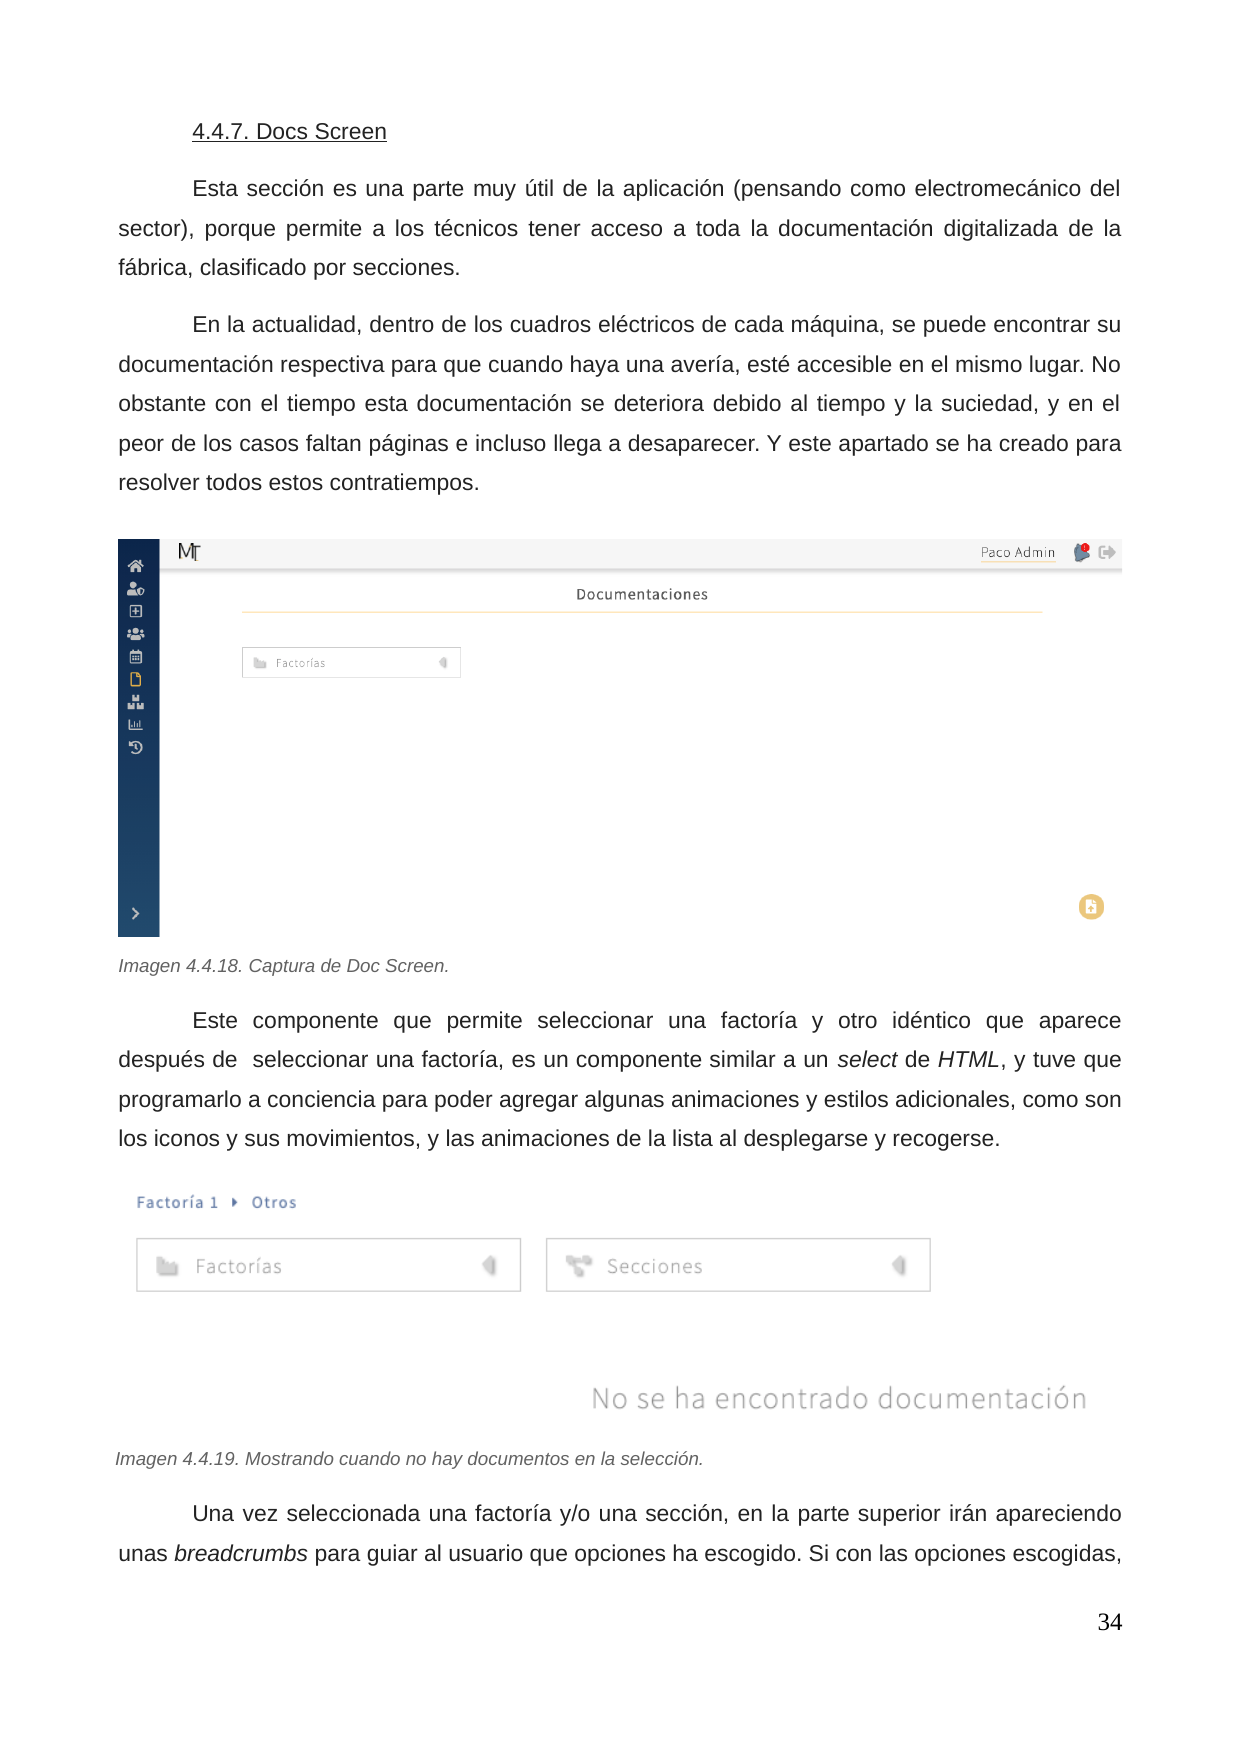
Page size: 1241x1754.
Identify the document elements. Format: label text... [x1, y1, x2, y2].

text En la actualidad, dentro de los cuadros eléctricos de cada máquina, se puede encontrar su documentación respectiva para que cuando haya una avería, esté accesible en el mismo lugar. No obstante con el tiempo esta documentación se deteriora debido al tiempo y la suciedad, y en el peor de los casos faltan páginas e incluso llega a desaparecer. Y este apartado se ha creado para resolver todos estos contratiempos. [118, 311, 1122, 496]
text Una vez seleccionada una factoría y/o una sección, en la parte superior irán apareciendo unas breadcrumbs para guiar al usuario que opciones ha escogido. Si con las opciones escogidas, [115, 1171, 1122, 1566]
text Esta sección es una parte muy útil de la aplicación (pensando como electromecánico del sector), porque permite a los técnicos tener acceso a toda la documentación digitalizada de la fábrica, clasificado por secciones. [118, 175, 1122, 281]
picture [114, 1183, 1119, 1431]
text Imagen 4.4.18. Captura de Doc Screen. [118, 937, 1122, 976]
picture [118, 539, 1123, 937]
text Imagen 4.4.19. Mostrando cuando no hay documentos en la selección. [115, 1431, 1119, 1469]
text Este componente que permite seleccionar una factoría y otro idéntico que aparece después de seleccionar una factoría, es un componente similar a un select de HTML, y tuve que programarlo a conciencia para poder agregar algunas animaciones y estilos adicionales, como son los iconos y sus movimientos, y las animaciones de la lista al desplegarse y recogerse. [118, 976, 1122, 1152]
text 4.4.7. Docs Screen [118, 118, 1122, 144]
text [118, 527, 1122, 539]
